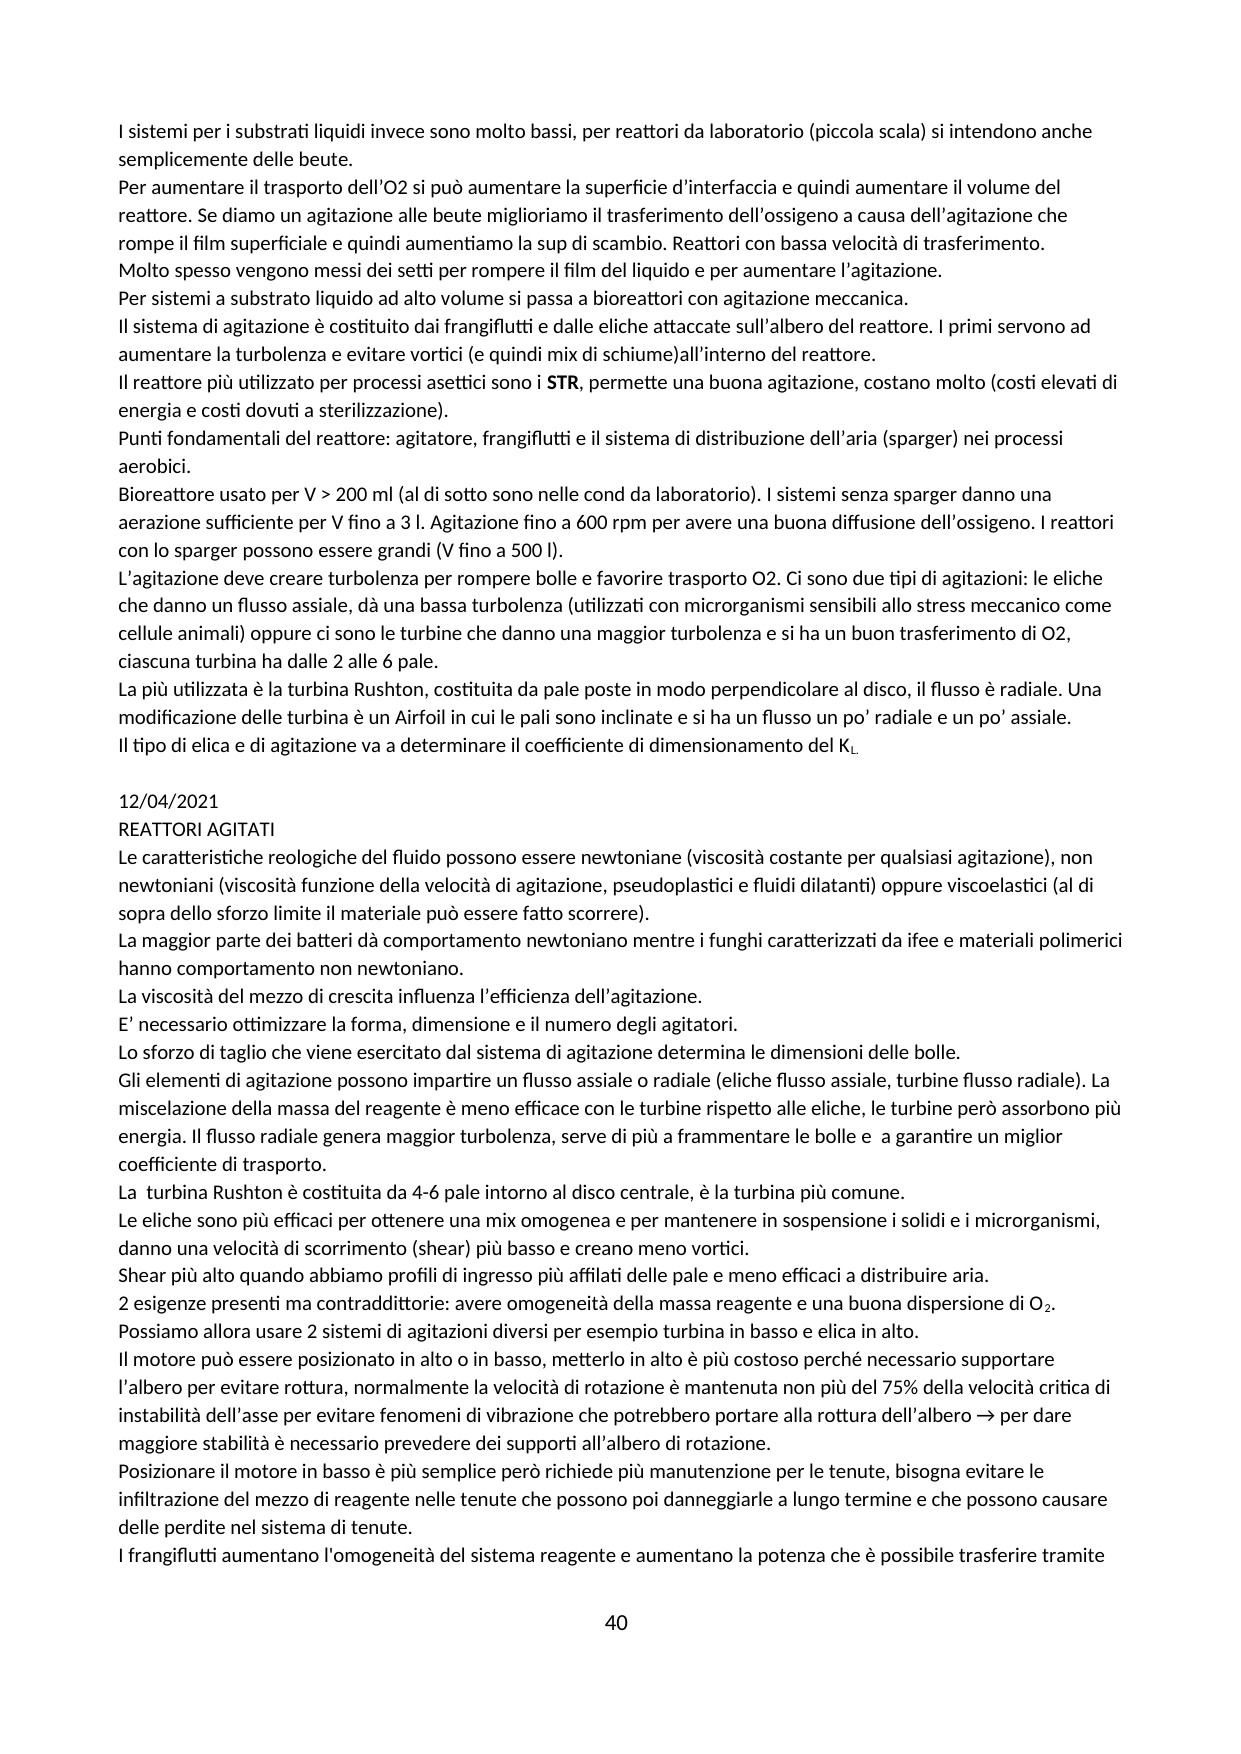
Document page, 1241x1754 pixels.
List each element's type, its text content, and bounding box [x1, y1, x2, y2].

text I sistemi per i substrati liquidi invece sono molto bassi, per reattori da laboratorio (piccola scala) si intendono anche semplicemente delle beute. Per aumentare il trasporto dell’O2 si può aumentare la superficie d’interfaccia e quindi aumentare il volume del reattore. Se diamo un agitazione alle beute miglioriamo il trasferimento dell’ossigeno a causa dell’agitazione che rompe il film superficiale e quindi aumentiamo la sup di scambio. Reattori con bassa velocità di trasferimento. Molto spesso vengono messi dei setti per rompere il film del liquido e per aumentare l’agitazione. Per sistemi a substrato liquido ad alto volume si passa a bioreattori con agitazione meccanica. Il sistema di agitazione è costituito dai frangiflutti e dalle eliche attaccate sull’albero del reattore. I primi servono ad aumentare la turbolenza e evitare vortici (e quindi mix di schiume)all’interno del reattore. Il reattore più utilizzato per processi asettici sono i STR, permette una buona agitazione, costano molto (costi elevati di energia e costi dovuti a sterilizzazione). Punti fondamentali del reattore: agitatore, frangiflutti e il sistema di distribuzione dell’aria (sparger) nei processi aerobici. Bioreattore usato per V > 200 ml (al di sotto sono nelle cond da laboratorio). I sistemi senza sparger danno una aerazione sufficiente per V fino a 3 l. Agitazione fino a 600 rpm per avere una buona diffusione dell’ossigeno. I reattori con lo sparger possono essere grandi (V fino a 500 l). L’agitazione deve creare turbolenza per rompere bolle e favorire trasporto O2. Ci sono due tipi di agitazioni: le eliche che danno un flusso assiale, dà una bassa turbolenza (utilizzati con microrganismi sensibili allo stress meccanico come cellule animali) oppure ci sono le turbine che danno una maggior turbolenza e si ha un buon trasferimento di O2, ciascuna turbina ha dalle 2 alle 6 pale. La più utilizzata è la turbina Rushton, costituita da pale poste in modo perpendicolare al disco, il flusso è radiale. Una modificazione delle turbina è un Airfoil in cui le pali sono inclinate e si ha un flusso un po’ radiale e un po’ assiale. Il tipo di elica e di agitazione va a determinare il coefficiente di dimensionamento del KL. 12/04/2021 REATTORI AGITATI Le caratteristiche reologiche del fluido possono essere newtoniane (viscosità costante per qualsiasi agitazione), non newtoniani (viscosità funzione della velocità di agitazione, pseudoplastici e fluidi dilatanti) oppure viscoelastici (al di sopra dello sforzo limite il materiale può essere fatto scorrere). La maggior parte dei batteri dà comportamento newtoniano mentre i funghi caratterizzati da ifee e materiali polimerici hanno comportamento non newtoniano. La viscosità del mezzo di crescita influenza l’efficienza dell’agitazione. E’ necessario ottimizzare la forma, dimensione e il numero degli agitatori. Lo sforzo di taglio che viene esercitato dal sistema di agitazione determina le dimensioni delle bolle. Gli elementi di agitazione possono impartire un flusso assiale o radiale (eliche flusso assiale, turbine flusso radiale). La miscelazione della massa del reagente è meno efficace con le turbine rispetto alle eliche, le turbine però assorbono più energia. Il flusso radiale genera maggior turbolenza, serve di più a frammentare le bolle e a garantire un miglior coefficiente di trasporto. La turbina Rushton è costituita da 4-6 pale intorno al disco centrale, è la turbina più comune. Le eliche sono più efficaci per ottenere una mix omogenea e per mantenere in sospensione i solidi e i microrganismi, danno una velocità di scorrimento (shear) più basso e creano meno vortici. Shear più alto quando abbiamo profili di ingresso più affilati delle pale e meno efficaci a distribuire aria. 2 esigenze presenti ma contraddittorie: avere omogeneità della massa reagente e una buona dispersione di O2. Possiamo allora usare 2 sistemi di agitazioni diversi per esempio turbina in basso e elica in alto. Il motore può essere posizionato in alto o in basso, metterlo in alto è più costoso perché necessario supportare l’albero per evitare rottura, normalmente la velocità di rotazione è mantenuta non più del 75% della velocità critica di instabilità dell’asse per evitare fenomeni di vibrazione che potrebbero portare alla rottura dell’albero → per dare maggiore stabilità è necessario prevedere dei supporti all’albero di rotazione. Posizionare il motore in basso è più semplice però richiede più manutenzione per le tenute, bisogna evitare le infiltrazione del mezzo di reagente nelle tenute che possono poi danneggiarle a lungo termine e che possono causare delle perdite nel sistema di tenute. I frangiflutti aumentano l'omogeneità del sistema reagente e aumentano la potenza che è possibile trasferire tramite [118, 118, 1124, 1567]
